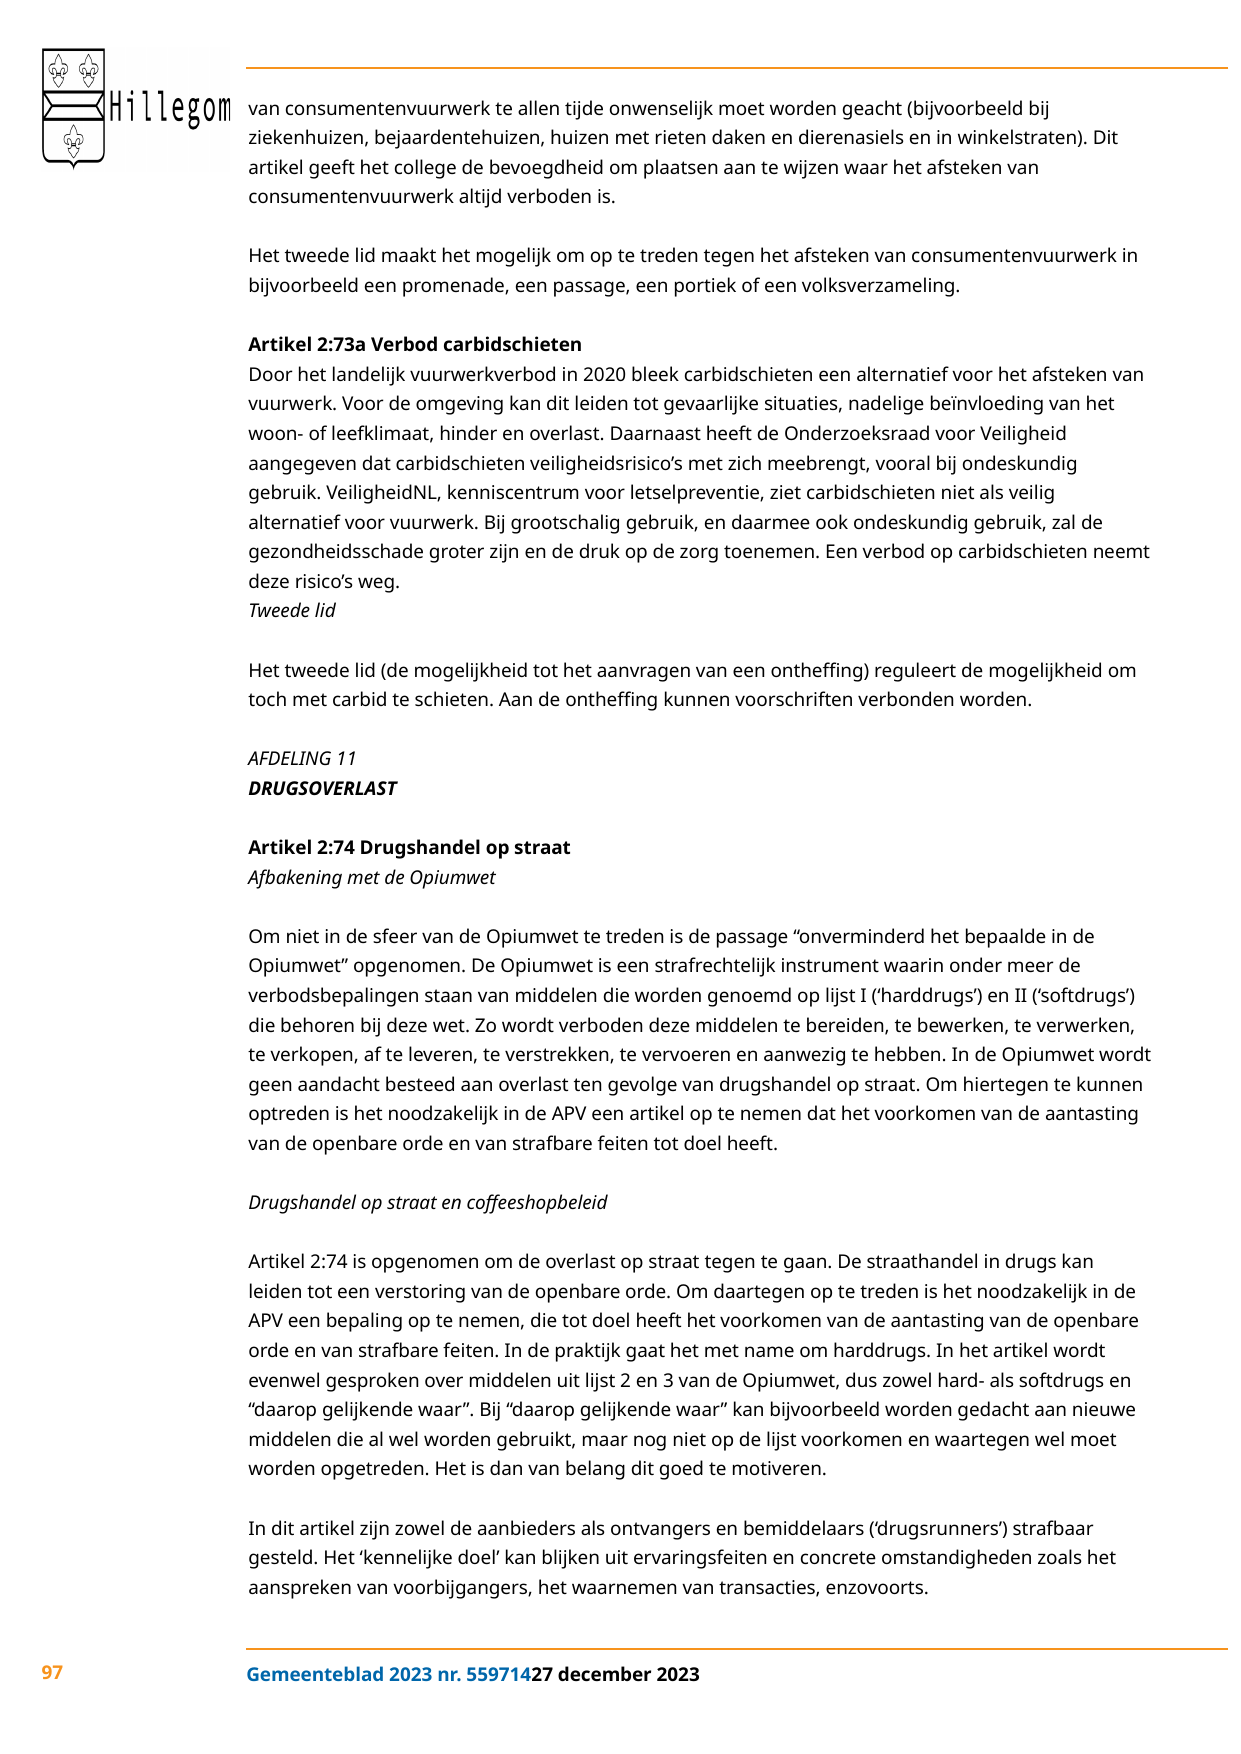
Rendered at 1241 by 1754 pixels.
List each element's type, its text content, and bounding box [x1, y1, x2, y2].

text van consumentenvuurwerk te allen tijde onwenselijk moet worden geacht (bijvoorbeeld bij ziekenhuizen, bejaardentehuizen, huizen met rieten daken en dierenasiels en in winkelstraten). Dit artikel geeft het college de bevoegdheid om plaatsen aan te wijzen waar het afsteken van consumentenvuurwerk altijd verboden is. [248, 95, 1152, 209]
text Artikel 2:74 Drugshandel op straat [248, 834, 1152, 860]
text Artikel 2:74 is opgenomen om de overlast op straat tegen te gaan. De straathandel in drugs kan leiden tot een verstoring van de openbare orde. Om daartegen op te treden is het noodzakelijk in de APV een bepaling op te nemen, die tot doel heeft het voorkomen van de aantasting van de openbare orde en van strafbare feiten. In de praktijk gaat het met name om harddrugs. In het artikel wordt evenwel gesproken over middelen uit lijst 2 en 3 van de Opiumwet, dus zowel hard- als softdrugs en “daarop gelijkende waar”. Bij “daarop gelijkende waar” kan bijvoorbeeld worden gedacht aan nieuwe middelen die al wel worden gebruikt, maar nog niet op de lijst voorkomen en waartegen wel moet worden opgetreden. Het is dan van belang dit goed te motiveren. [248, 1248, 1152, 1481]
text AFDELING 11 [248, 746, 1152, 771]
text Om niet in de sfeer van de Opiumwet te treden is de passage “onverminderd het bepaalde in de Opiumwet” opgenomen. De Opiumwet is een strafrechtelijk instrument waarin onder meer de verbodsbepalingen staan van middelen die worden genoemd op lijst I (‘harddrugs’) en II (‘softdrugs’) die behoren bij deze wet. Zo wordt verboden deze middelen te bereiden, te bewerken, te verwerken, te verkopen, af te leveren, te verstrekken, te vervoeren en aanwezig te hebben. In de Opiumwet wordt geen aandacht besteed aan overlast ten gevolge van drugshandel op straat. Om hiertegen te kunnen optreden is het noodzakelijk in de APV een artikel op te nemen dat het voorkomen van de aantasting van de openbare orde en van strafbare feiten tot doel heeft. [248, 923, 1152, 1156]
text DRUGSOVERLAST [248, 775, 1152, 801]
text Artikel 2:73a Verbod carbidschieten [248, 331, 1152, 357]
text Door het landelijk vuurwerkverbod in 2020 bleek carbidschieten een alternatief voor het afsteken van vuurwerk. Voor de omgeving kan dit leiden tot gevaarlijke situaties, nadelige beïnvloeding van het woon- of leefklimaat, hinder en overlast. Daarnaast heeft de Onderzoeksraad voor Veiligheid aangegeven dat carbidschieten veiligheidsrisico’s met zich meebrengt, vooral bij ondeskundig gebruik. VeiligheidNL, kenniscentrum voor letselpreventie, ziet carbidschieten niet als veilig alternatief voor vuurwerk. Bij grootschalig gebruik, en daarmee ook ondeskundig gebruik, zal de gezondheidsschade groter zijn en de druk op de zorg toenemen. Een verbod op carbidschieten neemt deze risico’s weg. [248, 361, 1152, 594]
text Het tweede lid maakt het mogelijk om op te treden tegen het afsteken van consumentenvuurwerk in bijvoorbeeld een promenade, een passage, een portiek of een volksverzameling. [248, 243, 1152, 298]
text In dit artikel zijn zowel de aanbieders als ontvangers en bemiddelaars (‘drugsrunners’) strafbaar gesteld. Het ‘kennelijke doel’ kan blijken uit ervaringsfeiten en concrete omstandigheden zoals het aanspreken van voorbijgangers, het waarnemen van transacties, enzovoorts. [248, 1515, 1152, 1600]
picture [41, 47, 231, 172]
text Afbakening met de Opiumwet [248, 864, 1152, 890]
text Het tweede lid (de mogelijkheid tot het aanvragen van een ontheffing) reguleert de mogelijkheid om toch met carbid te schieten. Aan de ontheffing kunnen voorschriften verbonden worden. [248, 657, 1152, 712]
text Tweede lid [248, 598, 1152, 623]
text Drugshandel op straat en coffeeshopbeleid [248, 1189, 1152, 1215]
